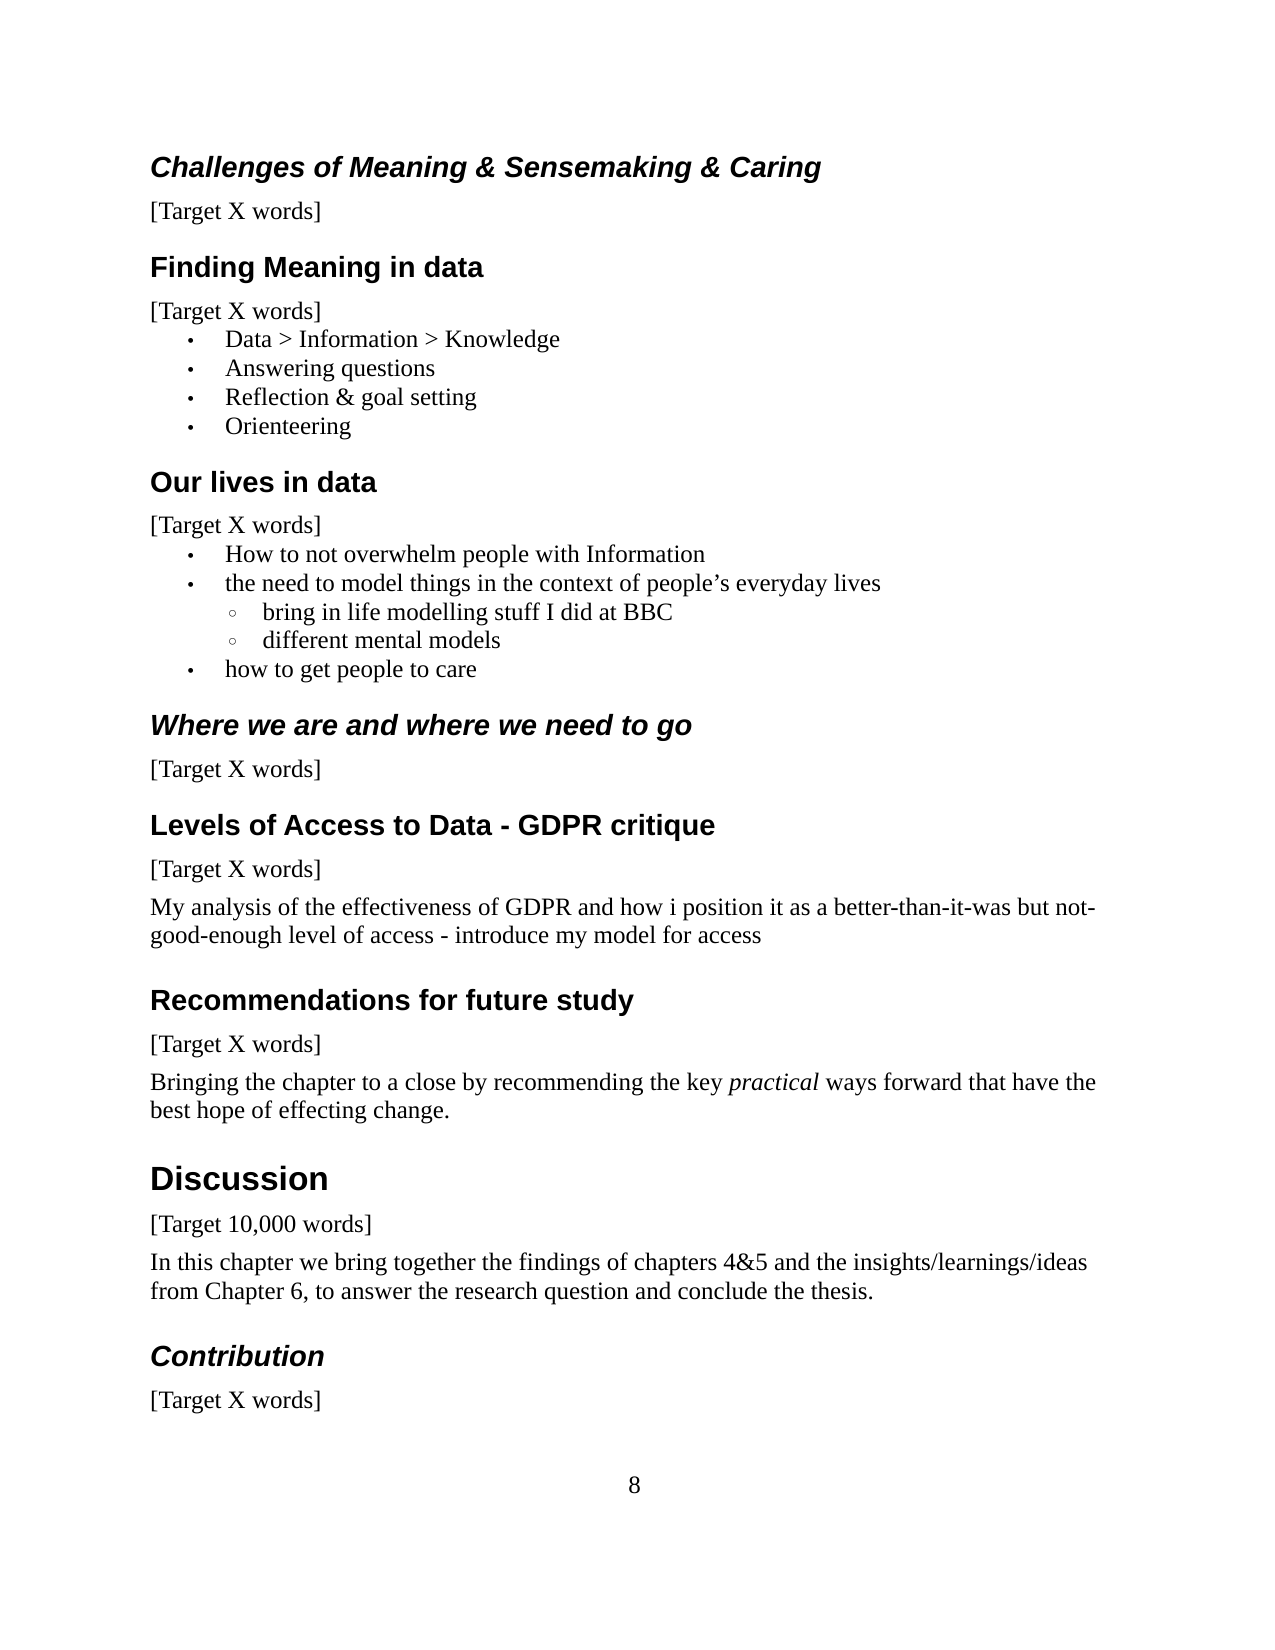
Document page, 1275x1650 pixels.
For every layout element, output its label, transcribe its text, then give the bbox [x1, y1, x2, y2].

list Answering questions [187, 353, 1125, 382]
text In this chapter we bring together the findings of chapters 4&5 and the insights/learnings/ideas from Chapter 6, to answer the research question and conclude the thesis. [150, 1247, 1125, 1305]
list the need to model things in the context of people’s everyday lives [187, 568, 1125, 597]
list Data > Information > Knowledge [187, 324, 1125, 353]
list how to get people to care [187, 654, 1125, 683]
subtitle Contribution [150, 1339, 1125, 1372]
list Orienteering [187, 411, 1125, 439]
text Bringing the chapter to a close by recommending the key practical ways forward that have the best hope of effecting change. [150, 1067, 1125, 1124]
list different mental models [225, 626, 1125, 654]
text [Target X words] [150, 511, 1125, 539]
subtitle Challenges of Meaning & Sensemaking & Caring [150, 150, 1125, 183]
text My analysis of the effectiveness of GDPR and how i position it as a better-than-it-was but not-good-enough level of access - introduce my model for access [150, 892, 1125, 949]
text [Target X words] [150, 196, 1125, 225]
text [Target X words] [150, 1385, 1125, 1413]
list How to not overwhelm people with Information [187, 539, 1125, 568]
text [Target X words] [150, 754, 1125, 783]
subtitle Where we are and where we need to go [150, 708, 1125, 742]
list bring in life modelling stuff I did at BBC [225, 597, 1125, 626]
list Reflection & goal setting [187, 382, 1125, 411]
subtitle Our lives in data [150, 464, 1125, 498]
text [Target X words] [150, 1029, 1125, 1058]
text [Target X words] [150, 854, 1125, 883]
text [Target X words] [150, 296, 1125, 324]
subtitle Discussion [150, 1158, 1125, 1197]
text [Target 10,000 words] [150, 1209, 1125, 1238]
subtitle Finding Meaning in data [150, 250, 1125, 283]
subtitle Levels of Access to Data - GDPR critique [150, 808, 1125, 841]
subtitle Recommendations for future study [150, 983, 1125, 1017]
